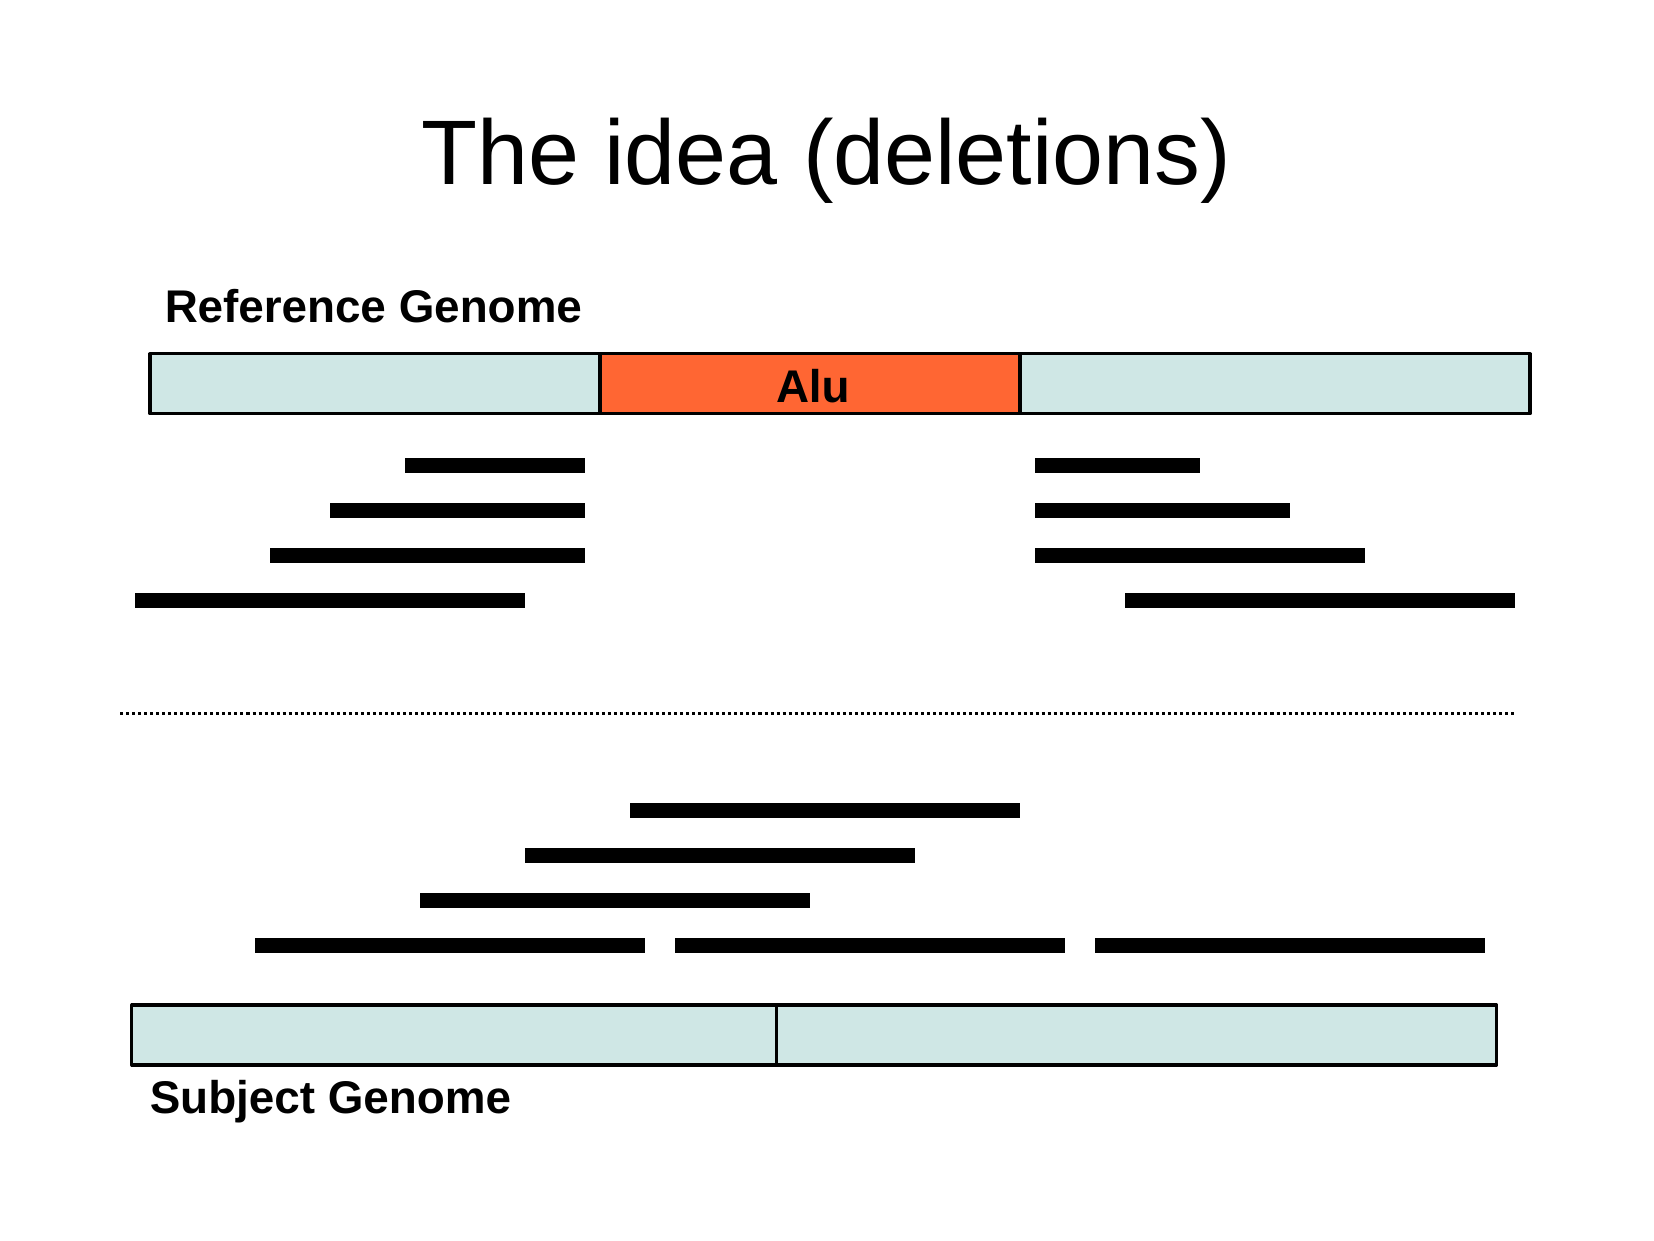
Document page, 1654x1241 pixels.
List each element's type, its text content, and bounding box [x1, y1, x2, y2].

text_box Reference Genome [150, 273, 631, 340]
text_box [150, 353, 761, 414]
text_box [897, 353, 1531, 414]
text_box Subject Genome [135, 1065, 571, 1132]
title The idea (deletions) [82, 49, 1571, 257]
text_box Alu [761, 353, 897, 421]
text_box [131, 1005, 1497, 1066]
